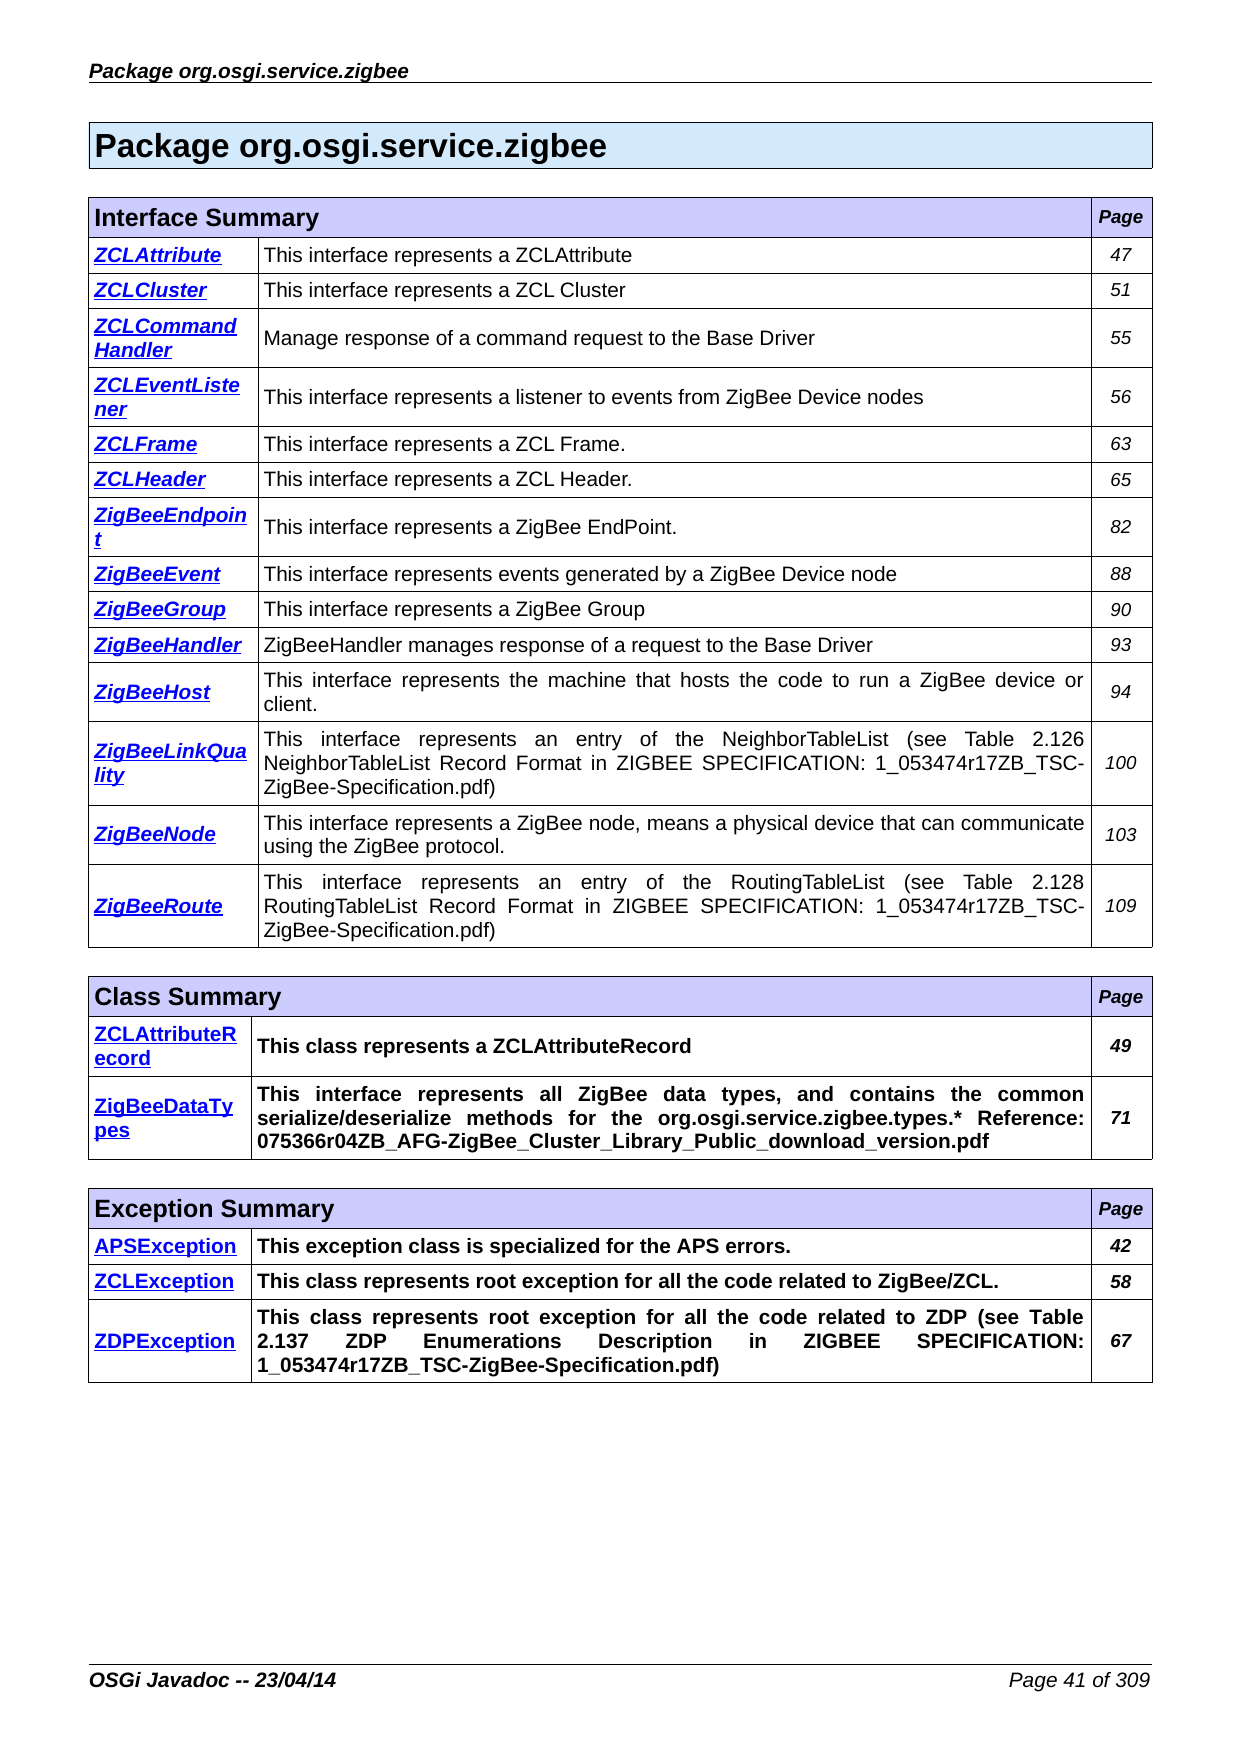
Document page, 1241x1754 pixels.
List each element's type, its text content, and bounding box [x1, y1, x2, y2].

table_cell This class represents a ZCLAttributeRecord [252, 1017, 1091, 1076]
table_cell 52 [1092, 274, 1152, 308]
table_cell This class represents root exception for all the code related to ZigBee/ZCL. [252, 1265, 1091, 1299]
table_cell ZCLAttribute [89, 238, 258, 272]
table_cell This interface represents a ZigBee node, means a physical device that can communicate using the ZigBee protocol. [259, 806, 1091, 864]
table_cell 56 [1092, 309, 1152, 367]
table_cell ZCLEventListener [89, 368, 258, 426]
table_cell 57 [1092, 368, 1152, 426]
table_cell 64 [1092, 427, 1152, 462]
table_header Class Summary [89, 977, 1091, 1016]
table_cell 91 [1092, 592, 1152, 627]
table_cell ZigBeeHandler [89, 628, 258, 662]
table_cell ZDPException [89, 1300, 251, 1382]
table_cell This interface represents an entry of the RoutingTableList (see Table 2.128 RoutingTableList Record Format in ZIGBEE SPECIFICATION: 1_053474r17ZB_TSC-ZigBee-Specification.pdf) [259, 865, 1091, 947]
table_header Exception Summary [89, 1189, 1091, 1228]
table_cell This interface represents a ZCL Frame. [259, 427, 1091, 462]
table_cell 104 [1092, 806, 1152, 864]
table_cell 89 [1092, 557, 1152, 591]
table_cell ZigBeeRoute [89, 865, 258, 947]
table_cell 66 [1092, 463, 1152, 497]
table_cell This interface represents all ZigBee data types, and contains the common serialize/deserialize methods for the org.osgi.service.zigbee.types.* Reference: 075366r04ZB_AFG-ZigBee_Cluster_Library_Public_download_version.pdf [252, 1077, 1091, 1159]
table_cell ZCLCommandHandler [89, 309, 258, 367]
table_header Interface Summary [89, 198, 1091, 237]
subtitle Package org.osgi.service.zigbee [90, 123, 1152, 168]
table_cell This interface represents a ZCLAttribute [259, 238, 1091, 272]
table_cell ZigBeeHandler manages response of a request to the Base Driver [259, 628, 1091, 662]
table_cell This exception class is specialized for the APS errors. [252, 1229, 1091, 1264]
table_cell 68 [1092, 1300, 1152, 1382]
table_cell This class represents root exception for all the code related to ZDP (see Table 2.137 ZDP Enumerations Description in ZIGBEE SPECIFICATION: 1_053474r17ZB_TSC-ZigBee-Specification.pdf) [252, 1300, 1091, 1382]
table_cell ZigBeeDataTypes [89, 1077, 251, 1159]
table_cell ZigBeeNode [89, 806, 258, 864]
table_header Page [1092, 198, 1152, 237]
table_cell 50 [1092, 1017, 1152, 1076]
table_cell ZCLHeader [89, 463, 258, 497]
table_cell This interface represents the machine that hosts the code to run a ZigBee device or client. [259, 663, 1091, 721]
table_cell 72 [1092, 1077, 1152, 1159]
table_cell ZCLFrame [89, 427, 258, 462]
table_header Page [1092, 1189, 1152, 1228]
table_cell This interface represents a ZCL Header. [259, 463, 1091, 497]
table_cell ZCLException [89, 1265, 251, 1299]
table_cell 110 [1092, 865, 1152, 947]
table_cell ZigBeeGroup [89, 592, 258, 627]
table_cell 43 [1092, 1229, 1152, 1264]
table_cell ZCLCluster [89, 274, 258, 308]
table_cell This interface represents a ZigBee Group [259, 592, 1091, 627]
table_cell This interface represents an entry of the NeighborTableList (see Table 2.126 NeighborTableList Record Format in ZIGBEE SPECIFICATION: 1_053474r17ZB_TSC-ZigBee-Specification.pdf) [259, 722, 1091, 804]
table_cell ZigBeeLinkQuality [89, 722, 258, 804]
table_cell APSException [89, 1229, 251, 1264]
table_cell ZCLAttributeRecord [89, 1017, 251, 1076]
table_cell ZigBeeEvent [89, 557, 258, 591]
table_cell Manage response of a command request to the Base Driver [259, 309, 1091, 367]
table_header Page [1092, 977, 1152, 1016]
table_cell 94 [1092, 628, 1152, 662]
table_cell ZigBeeEndpoint [89, 498, 258, 556]
table_cell 48 [1092, 238, 1152, 272]
table_cell This interface represents events generated by a ZigBee Device node [259, 557, 1091, 591]
table_cell This interface represents a ZCL Cluster [259, 274, 1091, 308]
table_cell 95 [1092, 663, 1152, 721]
table_cell ZigBeeHost [89, 663, 258, 721]
table_cell This interface represents a ZigBee EndPoint. [259, 498, 1091, 556]
table_cell 83 [1092, 498, 1152, 556]
table_cell 59 [1092, 1265, 1152, 1299]
table_cell 101 [1092, 722, 1152, 804]
table_cell This interface represents a listener to events from ZigBee Device nodes [259, 368, 1091, 426]
